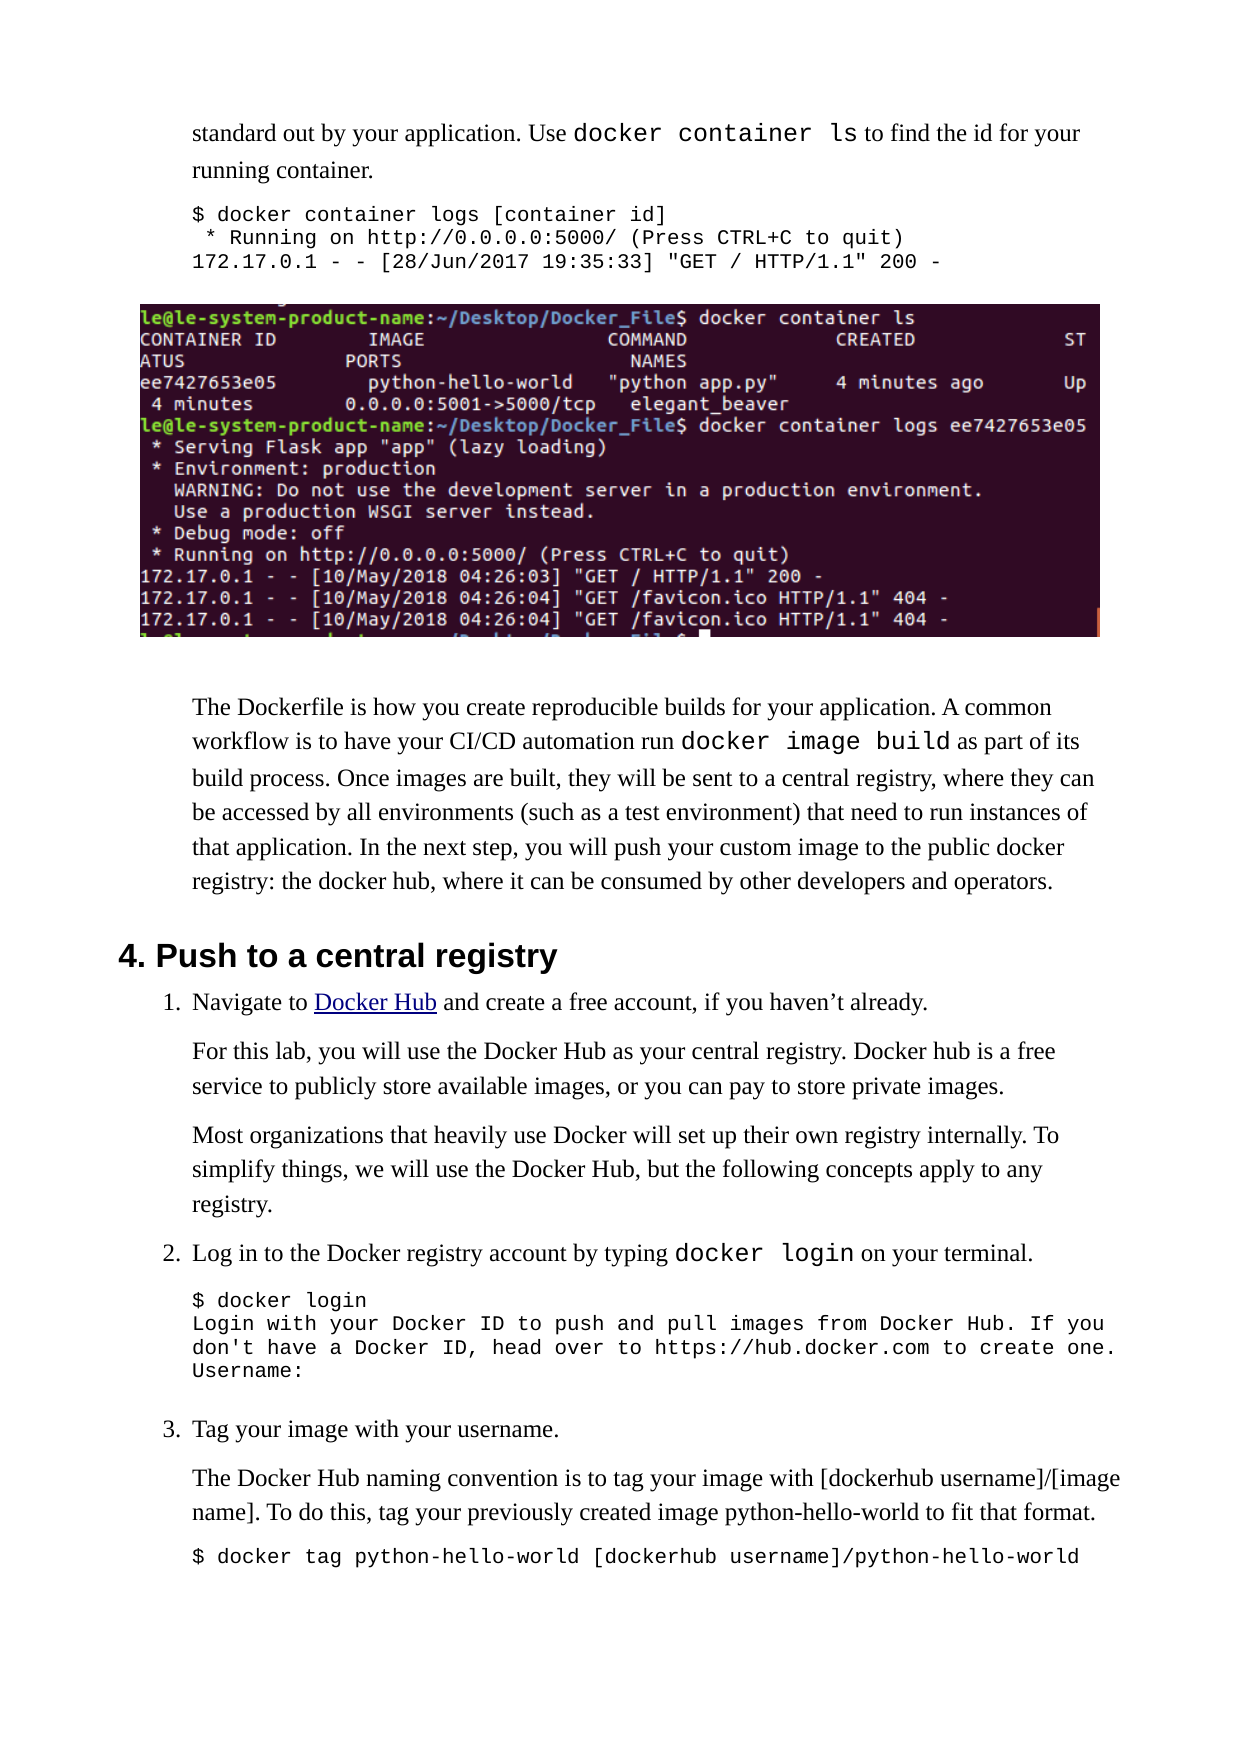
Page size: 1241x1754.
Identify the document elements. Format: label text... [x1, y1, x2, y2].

subtitle 4. Push to a central registry [118, 936, 1122, 975]
list For this lab, you will use the Docker Hub as your central registry. Docker hub is a free service to publicly store available images, or you can pay to store private images. [162, 1036, 1122, 1100]
list $ docker login [162, 1289, 1122, 1313]
list The Dockerfile is how you create reproducible builds for your application. A common workflow is to have your CI/CD automation run docker image build as part of its build process. Once images are built, they will be sent to a central registry, where they can be accessed by all environments (such as a test environment) that need to run instances of that application. In the next step, you will push your custom image to the public docker registry: the docker hub, where it can be consumed by other developers and operators. [162, 692, 1122, 895]
list $ docker container logs [container id] [162, 204, 1122, 227]
list * Running on http://0.0.0.0:5000/ (Press CTRL+C to quit) [162, 227, 1122, 251]
list standard out by your application. Use docker container ls to find the id for your running container. [162, 118, 1122, 183]
list Most organizations that heavily use Docker will set up their own registry internally. To simplify things, we will use the Docker Hub, but the following concepts apply to any registry. [162, 1120, 1122, 1218]
list Navigate to Docker Hub and create a free account, if you haven’t already. [162, 987, 1122, 1016]
list Tag your image with your username. [162, 1414, 1122, 1442]
picture [140, 304, 1100, 637]
list The Docker Hub naming convention is to tag your image with [dockerhub username]/[image name]. To do this, tag your previously created image python-hello-world to fit that format. [162, 1463, 1122, 1526]
list Username: [162, 1361, 1122, 1384]
list Login with your Docker ID to push and pull images from Docker Hub. If you don't have a Docker ID, head over to https://hub.docker.com to create one. [162, 1313, 1122, 1361]
list $ docker tag python-hello-world [dockerhub username]/python-hello-world [162, 1546, 1122, 1570]
list 172.17.0.1 - - [28/Jun/2017 19:35:33] "GET / HTTP/1.1" 200 - [162, 251, 1122, 275]
list Log in to the Docker registry account by typing docker login on your terminal. [162, 1238, 1122, 1269]
